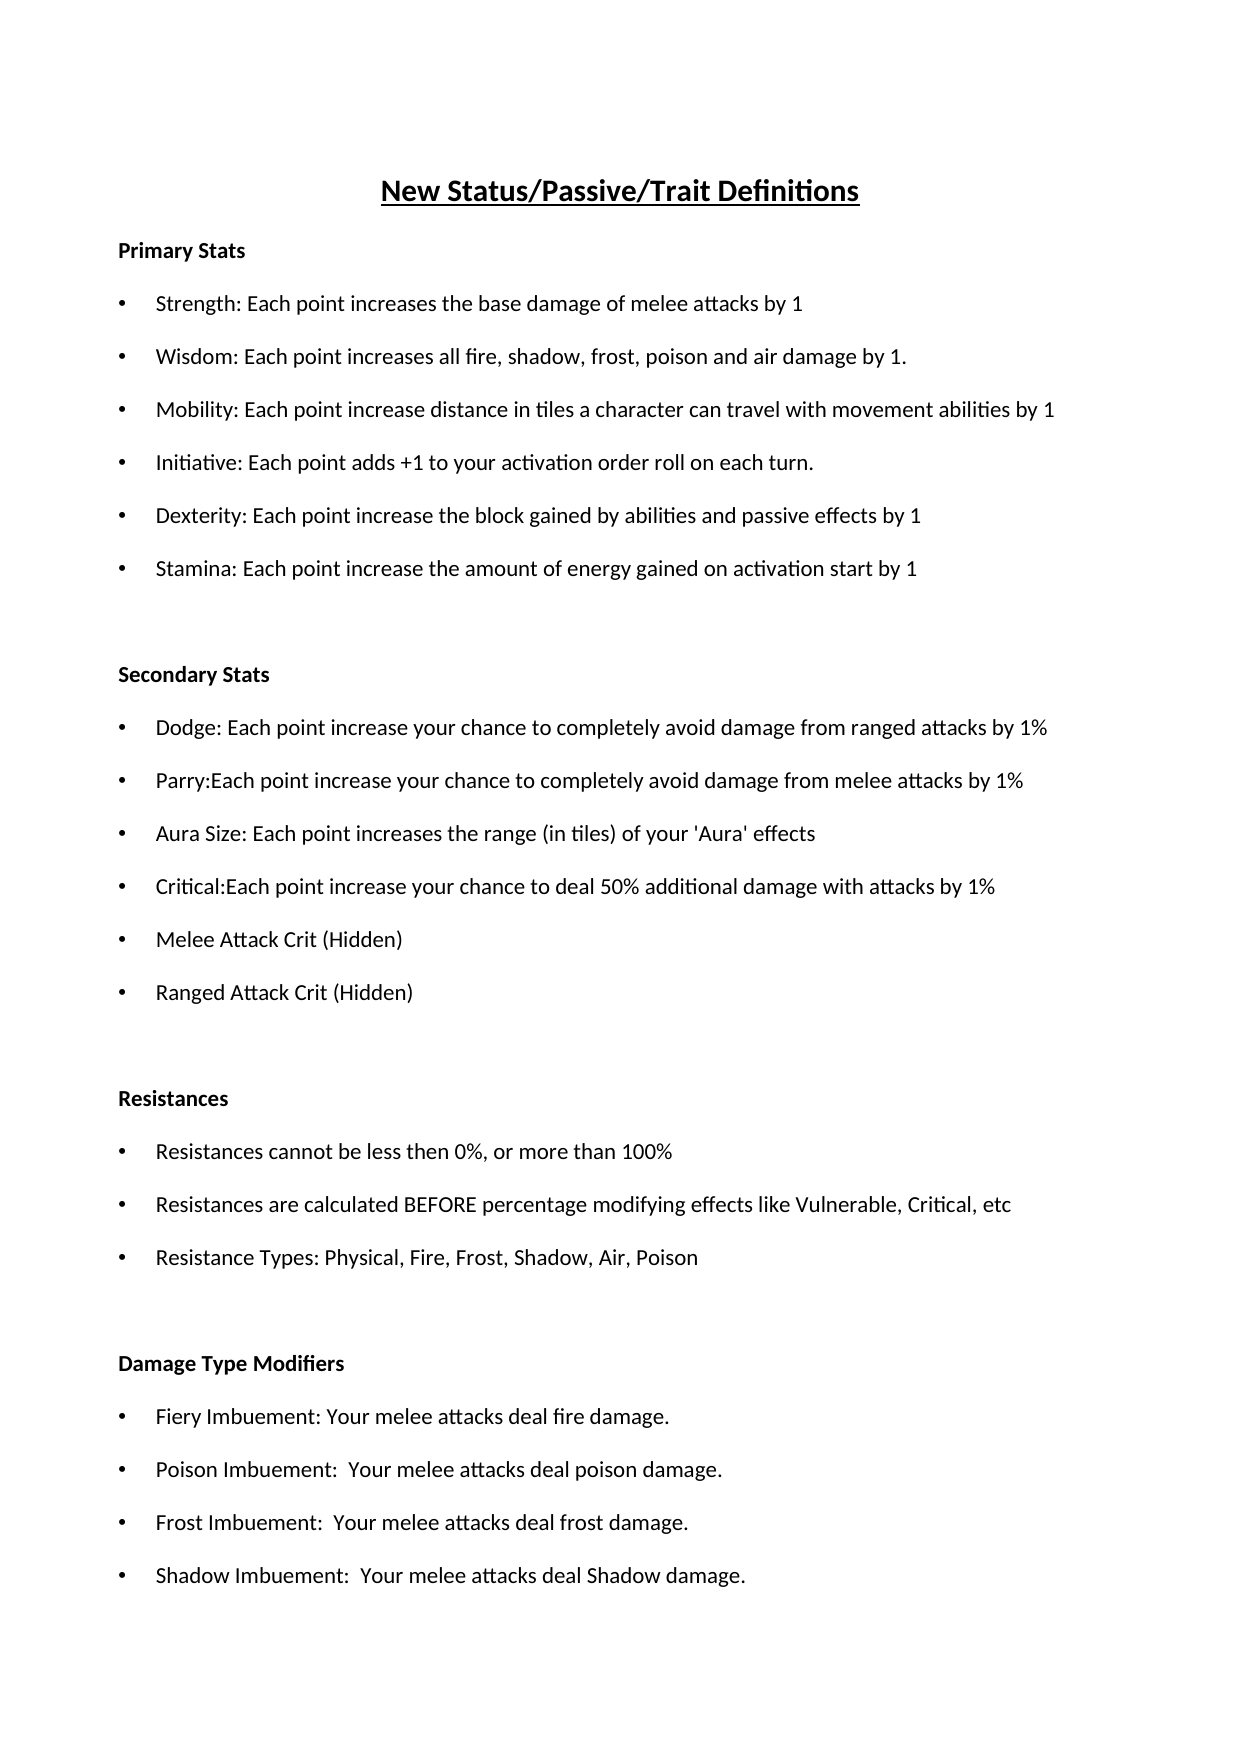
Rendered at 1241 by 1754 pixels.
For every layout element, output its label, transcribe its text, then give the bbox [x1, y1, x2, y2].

list Parry:Each point increase your chance to completely avoid damage from melee attacks by 1% [81, 766, 1122, 794]
list Ranged Attack Crit (Hidden) [81, 978, 1122, 1006]
list Resistances are calculated BEFORE percentage modifying effects like Vulnerable, Critical, etc [81, 1190, 1122, 1218]
list Strength: Each point increases the base damage of melee attacks by 1 [81, 289, 1122, 317]
list Stamina: Each point increase the amount of energy gained on activation start by 1 [81, 554, 1122, 582]
text Secondary Stats [118, 660, 1122, 688]
text New Status/Passive/Trait Definitions [118, 171, 1122, 209]
text Damage Type Modifiers [118, 1349, 1122, 1377]
list Critical:Each point increase your chance to deal 50% additional damage with attacks by 1% [81, 872, 1122, 900]
list Resistance Types: Physical, Fire, Frost, Shadow, Air, Poison [81, 1243, 1122, 1271]
list Poison Imbuement: Your melee attacks deal poison damage. [81, 1455, 1122, 1483]
text Resistances [118, 1084, 1122, 1112]
list Wisdom: Each point increases all fire, shadow, frost, poison and air damage by 1. [81, 342, 1122, 370]
list Dexterity: Each point increase the block gained by abilities and passive effects by 1 [81, 501, 1122, 529]
list Frost Imbuement: Your melee attacks deal frost damage. [81, 1508, 1122, 1536]
list Mobility: Each point increase distance in tiles a character can travel with movement abilities by 1 [81, 395, 1122, 423]
text Primary Stats [118, 236, 1122, 264]
list Aura Size: Each point increases the range (in tiles) of your 'Aura' effects [81, 819, 1122, 847]
list Melee Attack Crit (Hidden) [81, 925, 1122, 953]
list Dodge: Each point increase your chance to completely avoid damage from ranged attacks by 1% [81, 713, 1122, 741]
list Fiery Imbuement: Your melee attacks deal fire damage. [81, 1402, 1122, 1430]
list Resistances cannot be less then 0%, or more than 100% [81, 1137, 1122, 1165]
list Initiative: Each point adds +1 to your activation order roll on each turn. [81, 448, 1122, 476]
list Shadow Imbuement: Your melee attacks deal Shadow damage. [81, 1561, 1122, 1589]
